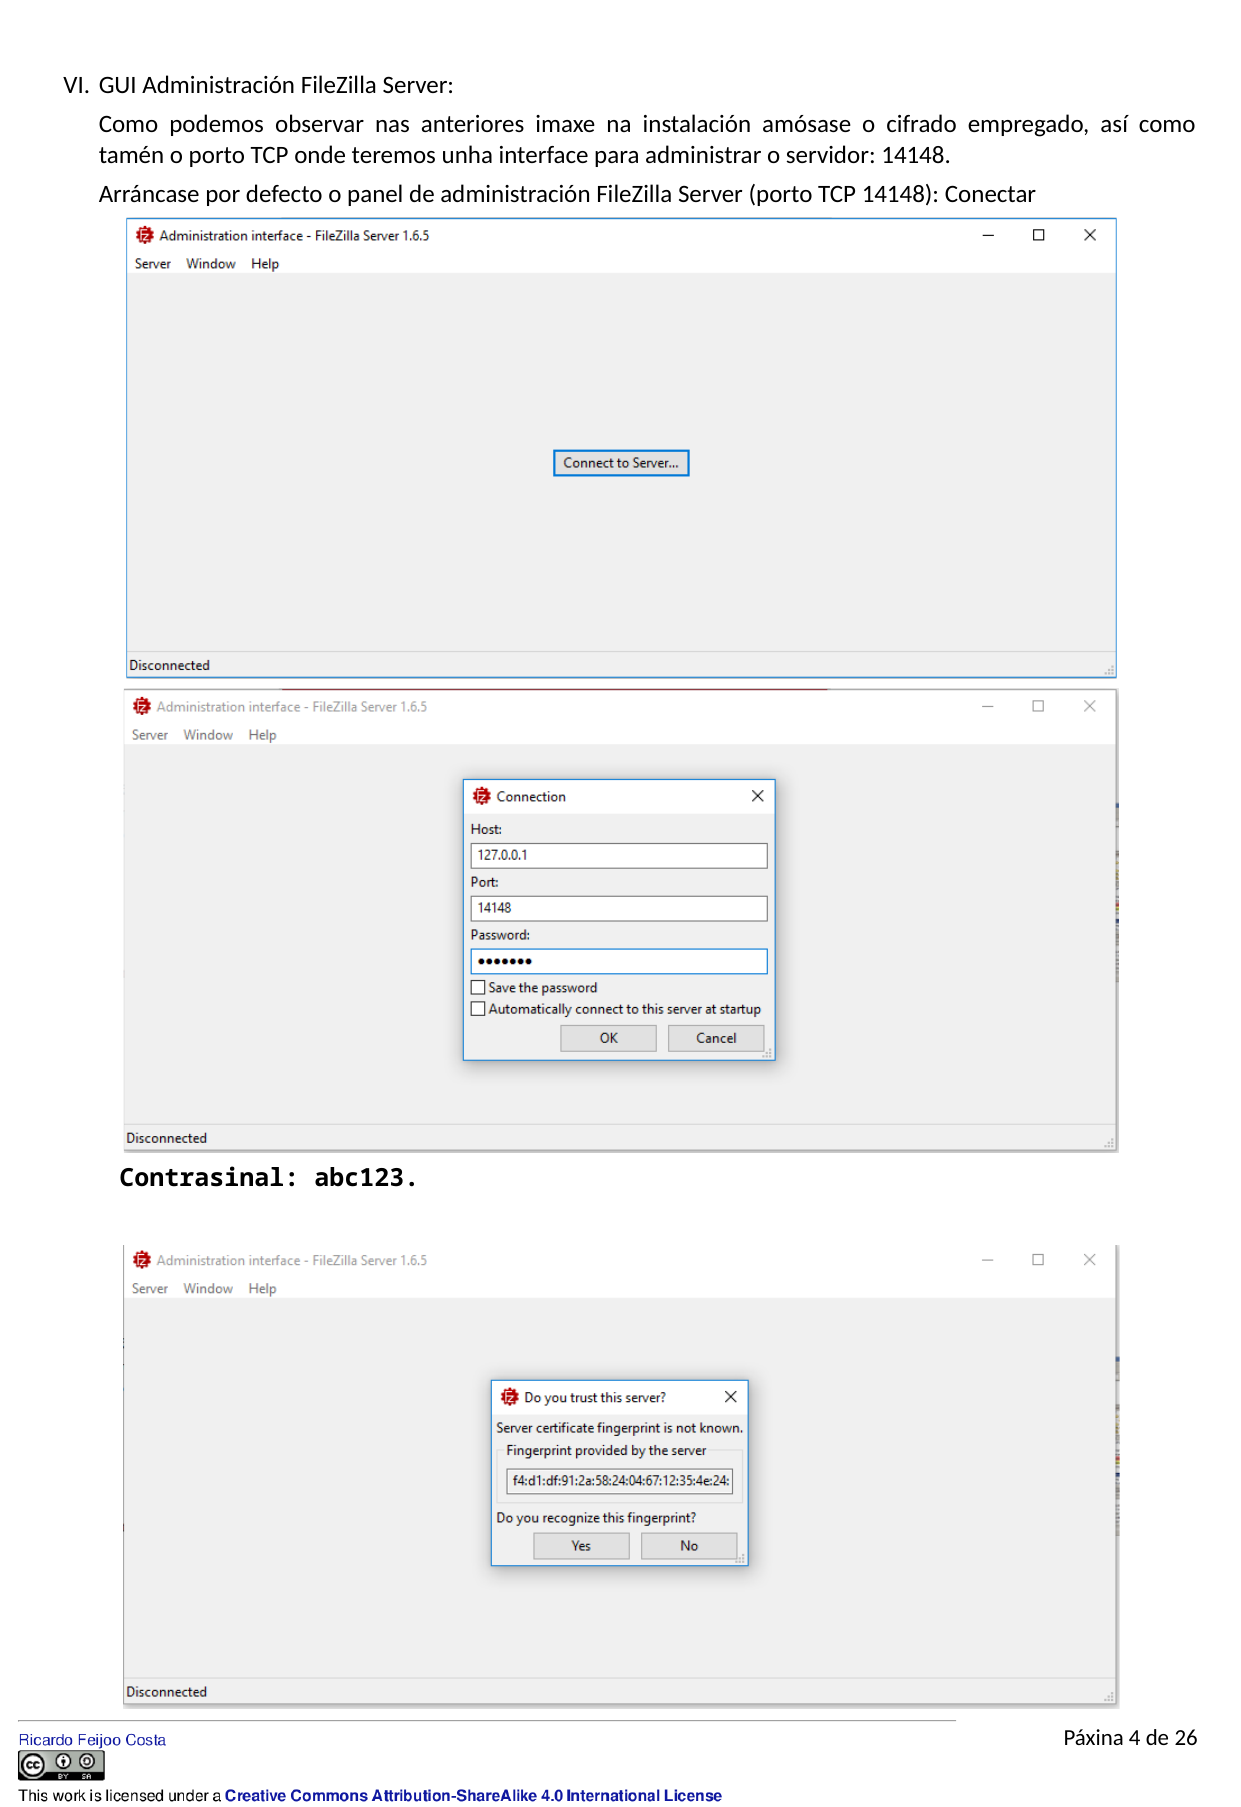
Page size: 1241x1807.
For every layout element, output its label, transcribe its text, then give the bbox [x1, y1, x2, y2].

list Arráncase por defecto o panel de administración FileZilla Server (porto TCP 14148): Conectar [63, 178, 1197, 209]
list Como podemos observar nas anteriores imaxe na instalación amósase o cifrado empregado, así como tamén o porto TCP onde teremos unha interface para administrar o servidor: 14148. [63, 108, 1197, 169]
text Contrasinal: abc123. [63, 1160, 1197, 1194]
picture [8, 1715, 957, 1806]
picture [126, 217, 1117, 679]
picture [123, 1245, 1120, 1709]
picture [123, 688, 1119, 1153]
list GUI Administración FileZilla Server: [63, 69, 1197, 100]
